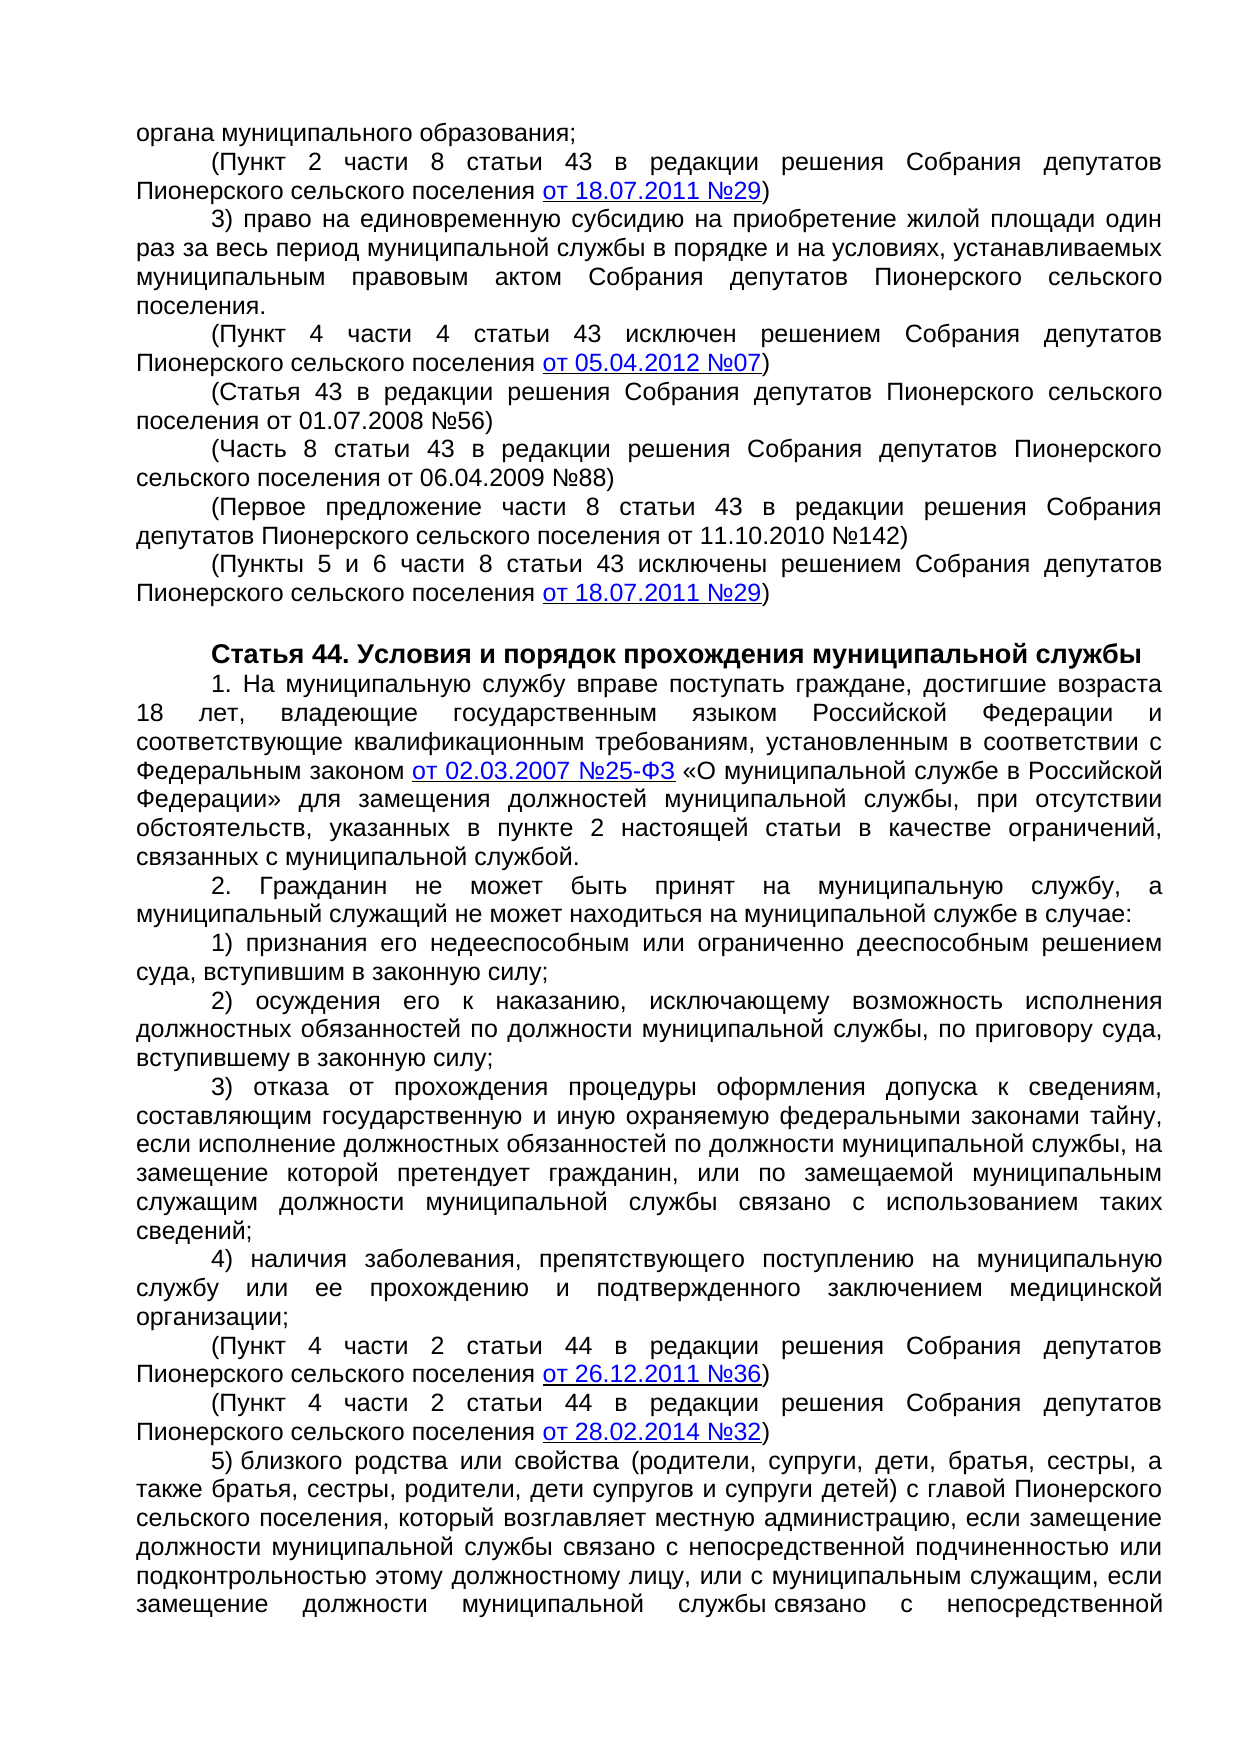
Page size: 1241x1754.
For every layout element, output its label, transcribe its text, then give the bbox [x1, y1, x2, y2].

text Статья 44. Условия и порядок прохождения муниципальной службы [136, 638, 1163, 669]
text (Часть 8 статьи 43 в редакции решения Собрания депутатов Пионерского сельского поселения от 06.04.2009 №88) [136, 434, 1163, 492]
text 3) право на единовременную субсидию на приобретение жилой площади один раз за весь период муниципальной службы в порядке и на условиях, устанавливаемых муниципальным правовым актом Собрания депутатов Пионерского сельского поселения. [136, 204, 1163, 319]
text 2) осуждения его к наказанию, исключающему возможность исполнения должностных обязанностей по должности муниципальной службы, по приговору суда, вступившему в законную силу; [136, 986, 1163, 1072]
text 3) отказа от прохождения процедуры оформления допуска к сведениям, составляющим государственную и иную охраняемую федеральными законами тайну, если исполнение должностных обязанностей по должности муниципальной службы, на замещение которой претендует гражданин, или по замещаемой муниципальным служащим должности муниципальной службы связано с использованием таких сведений; [136, 1072, 1163, 1244]
text 4) наличия заболевания, препятствующего поступлению на муниципальную службу или ее прохождению и подтвержденного заключением медицинской организации; [136, 1244, 1163, 1331]
text 1) признания его недееспособным или ограниченно дееспособным решением суда, вступившим в законную силу; [136, 928, 1163, 986]
text (Пункт 4 части 4 статьи 43 исключен решением Собрания депутатов Пионерского сельского поселения от 05.04.2012 №07) [136, 319, 1163, 377]
text (Пункт 4 части 2 статьи 44 в редакции решения Собрания депутатов Пионерского сельского поселения от 26.12.2011 №36) [136, 1331, 1163, 1388]
text (Пункты 5 и 6 части 8 статьи 43 исключены решением Собрания депутатов Пионерского сельского поселения от 18.07.2011 №29) [136, 549, 1163, 607]
text 5) близкого родства или свойства (родители, супруги, дети, братья, сестры, а также братья, сестры, родители, дети супругов и супруги детей) с главой Пионерского сельского поселения, который возглавляет местную администрацию, если замещение должности муниципальной службы связано с непосредственной подчиненностью или подконтрольностью этому должностному лицу, или с муниципальным служащим, если замещение должности муниципальной службы связано с непосредственной [136, 1446, 1163, 1618]
text (Статья 43 в редакции решения Собрания депутатов Пионерского сельского поселения от 01.07.2008 №56) [136, 377, 1163, 434]
text (Пункт 2 части 8 статьи 43 в редакции решения Собрания депутатов Пионерского сельского поселения от 18.07.2011 №29) [136, 147, 1163, 204]
text 1. На муниципальную службу вправе поступать граждане, достигшие возраста 18 лет, владеющие государственным языком Российской Федерации и соответствующие квалификационным требованиям, установленным в соответствии с Федеральным законом от 02.03.2007 №25-ФЗ «О муниципальной службе в Российской Федерации» для замещения должностей муниципальной службы, при отсутствии обстоятельств, указанных в пункте 2 настоящей статьи в качестве ограничений, связанных с муниципальной службой. [136, 669, 1163, 871]
text 2. Гражданин не может быть принят на муниципальную службу, а муниципальный служащий не может находиться на муниципальной службе в случае: [136, 871, 1163, 928]
text органа муниципального образования; [136, 118, 1163, 147]
text (Первое предложение части 8 статьи 43 в редакции решения Собрания депутатов Пионерского сельского поселения от 11.10.2010 №142) [136, 492, 1163, 549]
text (Пункт 4 части 2 статьи 44 в редакции решения Собрания депутатов Пионерского сельского поселения от 28.02.2014 №32) [136, 1388, 1163, 1446]
